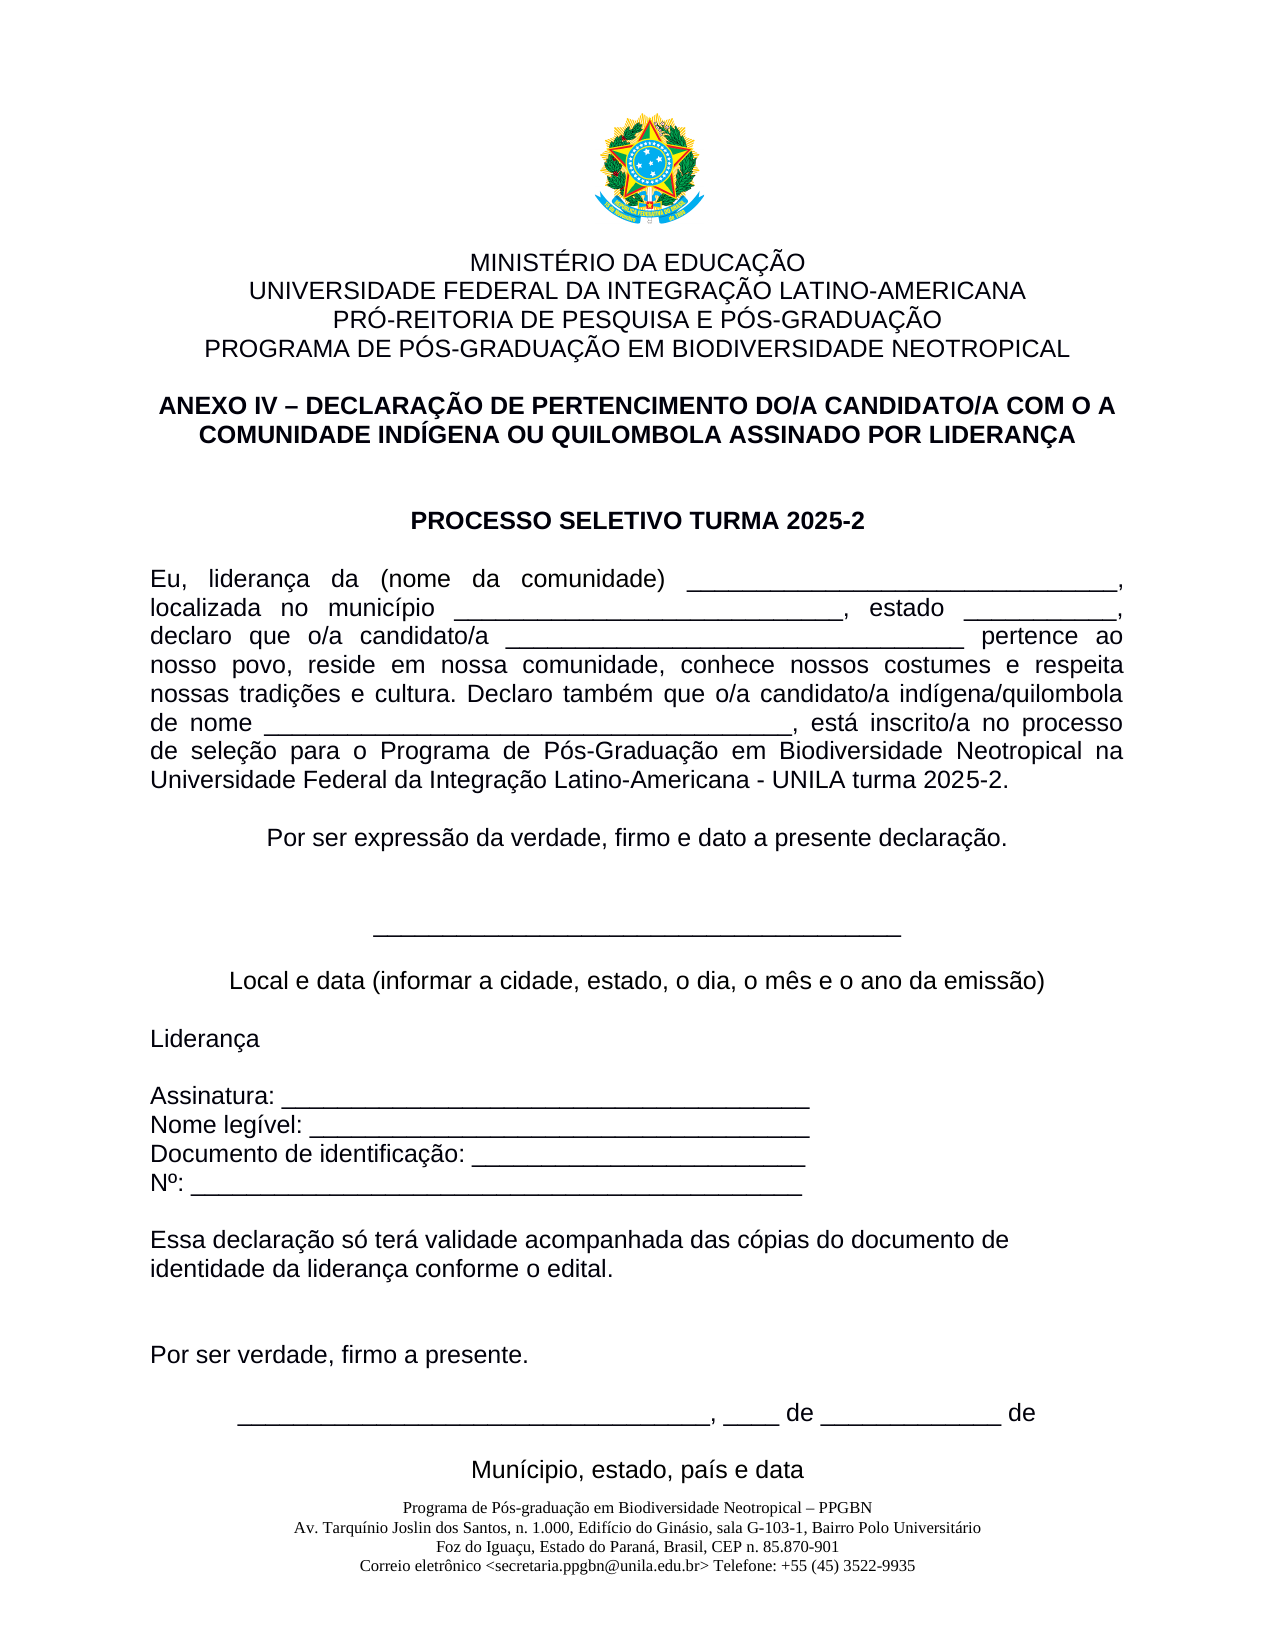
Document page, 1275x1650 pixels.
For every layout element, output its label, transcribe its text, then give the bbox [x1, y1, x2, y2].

text Liderança [150, 1024, 1125, 1052]
text Local e data (informar a cidade, estado, o dia, o mês e o ano da emissão) [150, 966, 1125, 995]
text MINISTÉRIO DA EDUCAÇÃO [150, 247, 1125, 276]
text PROCESSO SELETIVO TURMA 2025-2 [150, 506, 1125, 535]
text Por ser expressão da verdade, firmo e dato a presente declaração. [150, 822, 1125, 851]
text PRÓ-REITORIA DE PESQUISA E PÓS-GRADUAÇÃO [150, 305, 1125, 334]
text UNIVERSIDADE FEDERAL DA INTEGRAÇÃO LATINO-AMERICANA [150, 276, 1125, 305]
text Munícipio, estado, país e data [150, 1455, 1125, 1484]
text ANEXO IV – DECLARAÇÃO DE PERTENCIMENTO DO/A CANDIDATO/A COM O A COMUNIDADE INDÍGENA OU QUILOMBOLA ASSINADO POR LIDERANÇA [150, 391, 1125, 449]
text Nº: ____________________________________________ [150, 1167, 1125, 1196]
text Assinatura: ______________________________________ [150, 1081, 1125, 1110]
text Por ser verdade, firmo a presente. [150, 1340, 1125, 1369]
text Documento de identificação: ________________________ [150, 1139, 1125, 1167]
text Eu, liderança da (nome da comunidade) _______________________________, localizada no município ____________________________, estado ___________, declaro que o/a candidato/a _________________________________ pertence ao nosso povo, reside em nossa comunidade, conhece nossos costumes e respeita nossas tradições e cultura. Declaro também que o/a candidato/a indígena/quilombola de nome ______________________________________, está inscrito/a no processo de seleção para o Programa de Pós-Graduação em Biodiversidade Neotropical na Universidade Federal da Integração Latino-Americana - UNILA turma 2025-2. [150, 564, 1125, 794]
picture [667, 197, 705, 224]
picture [594, 113, 705, 224]
text Nome legível: ____________________________________ [150, 1110, 1125, 1139]
text ______________________________________ [150, 909, 1125, 937]
text PROGRAMA DE PÓS-GRADUAÇÃO EM BIODIVERSIDADE NEOTROPICAL [150, 334, 1125, 362]
text Essa declaração só terá validade acompanhada das cópias do documento de identidade da liderança conforme o edital. [150, 1225, 1125, 1282]
picture [672, 202, 686, 210]
text __________________________________, ____ de _____________ de [150, 1397, 1125, 1426]
